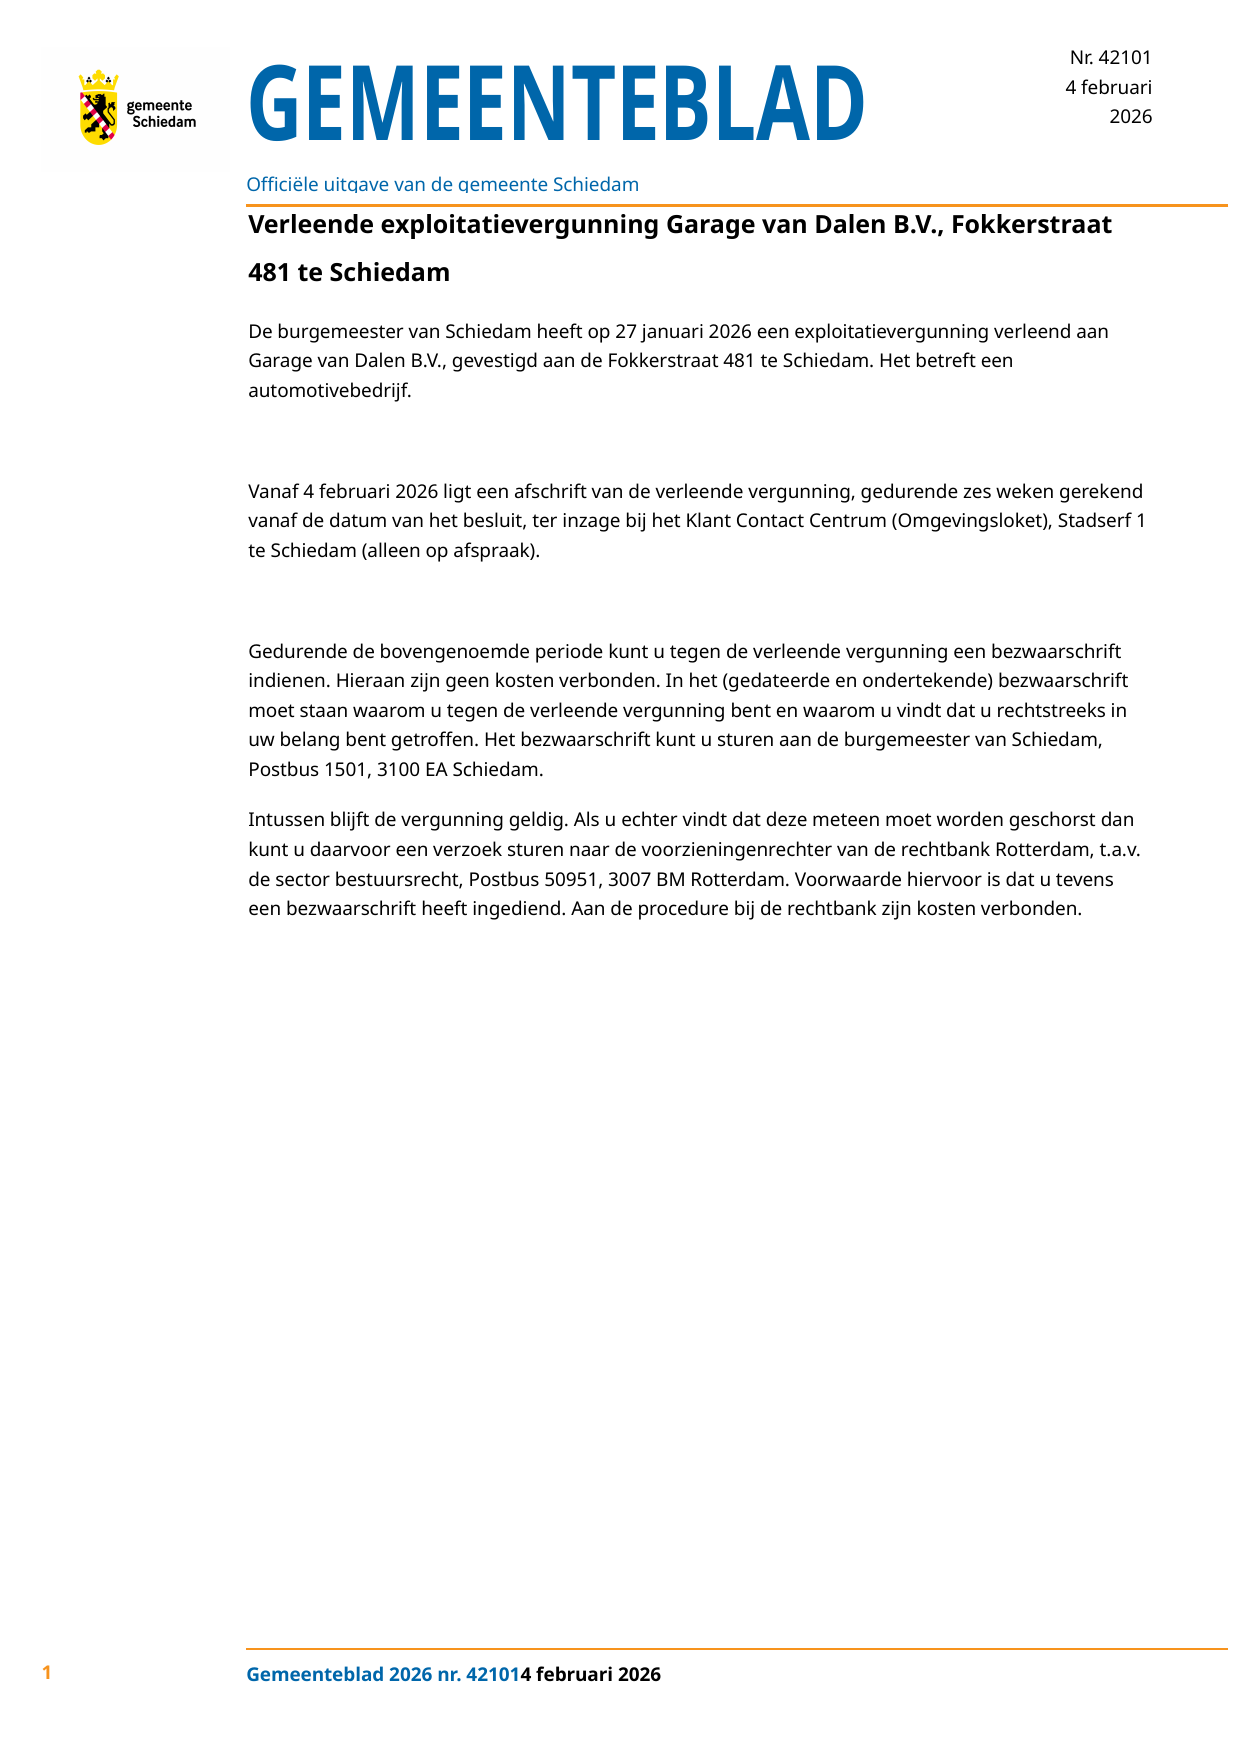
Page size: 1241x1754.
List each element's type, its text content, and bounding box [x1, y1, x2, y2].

text Intussen blijft de vergunning geldig. Als u echter vindt dat deze meteen moet worden geschorst dan kunt u daarvoor een verzoek sturen naar de voorzieningenrechter van de rechtbank Rotterdam, t.a.v. de sector bestuursrecht, Postbus 50951, 3007 BM Rotterdam. Voorwaarde hiervoor is dat u tevens een bezwaarschrift heeft ingediend. Aan de procedure bij de rechtbank zijn kosten verbonden. [248, 807, 1152, 921]
text Gedurende de bovengenoemde periode kunt u tegen de verleende vergunning een bezwaarschrift indienen. Hieraan zijn geen kosten verbonden. In het (gedateerde en ondertekende) bezwaarschrift moet staan waarom u tegen de verleende vergunning bent en waarom u vindt dat u rechtstreeks in uw belang bent getroffen. Het bezwaarschrift kunt u sturen aan de burgemeester van Schiedam, Postbus 1501, 3100 EA Schiedam. [248, 638, 1152, 782]
text Verleende exploitatievergunning Garage van Dalen B.V., Fokkerstraat 481 te Schiedam [248, 207, 1152, 288]
picture [41, 47, 231, 172]
text De burgemeester van Schiedam heeft op 27 januari 2026 een exploitatievergunning verleend aan Garage van Dalen B.V., gevestigd aan de Fokkerstraat 481 te Schiedam. Het betreft een automotivebedrijf. [248, 318, 1152, 403]
text Vanaf 4 februari 2026 ligt een afschrift van de verleende vergunning, gedurende zes weken gerekend vanaf de datum van het besluit, ter inzage bij het Klant Contact Centrum (Omgevingsloket), Stadserf 1 te Schiedam (alleen op afspraak). [248, 478, 1152, 563]
